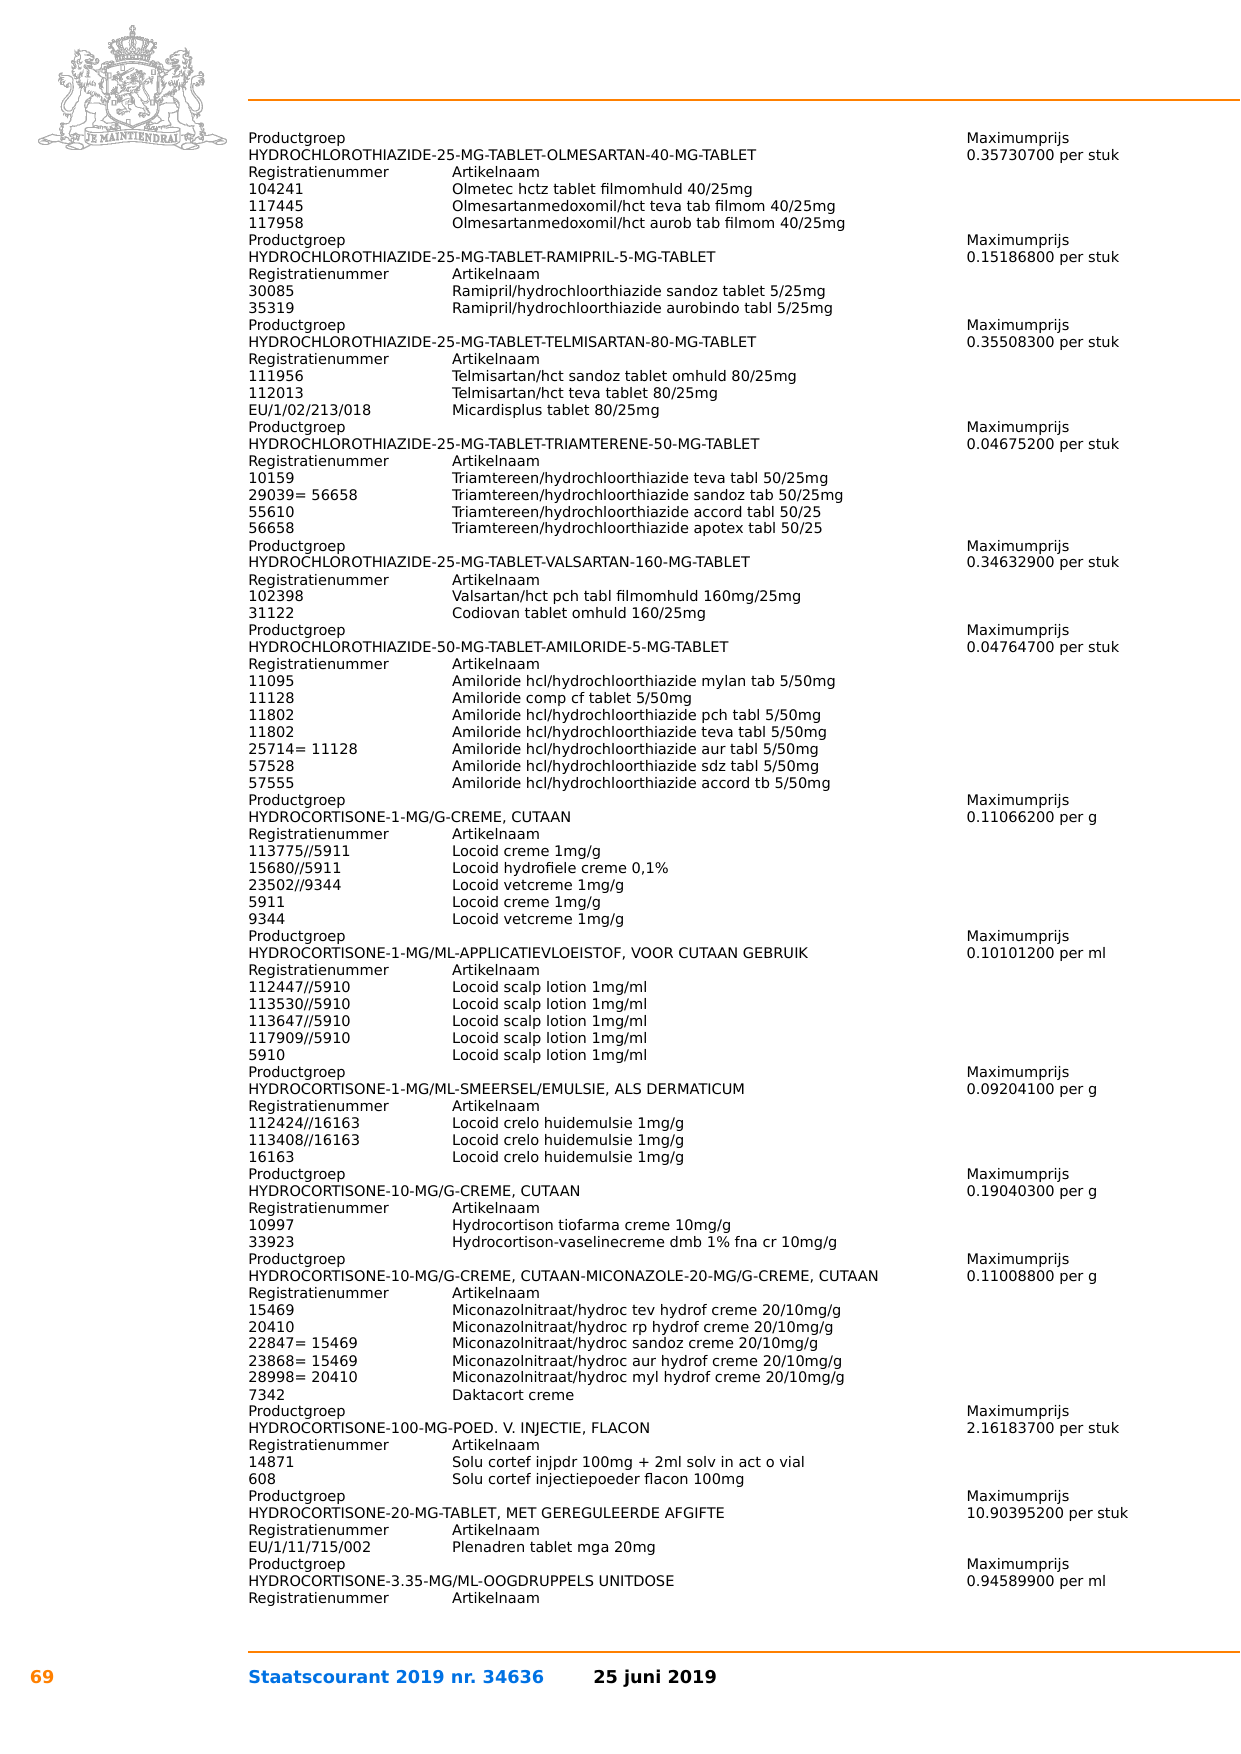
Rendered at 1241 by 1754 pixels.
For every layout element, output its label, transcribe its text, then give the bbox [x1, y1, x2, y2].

table_cell Artikelnaam [446, 826, 961, 843]
table_cell 0.35730700 per stuk [961, 147, 1163, 164]
table_cell Registratienummer [248, 1098, 446, 1115]
table_cell Triamtereen/hydrochloorthiazide teva tabl 50/25mg [446, 470, 961, 486]
table_cell [961, 894, 1163, 911]
table_cell 10159 [248, 470, 446, 486]
table_cell Locoid scalp lotion 1mg/ml [446, 1030, 961, 1047]
table_cell Artikelnaam [446, 1437, 961, 1454]
table_cell Productgroep [248, 792, 446, 809]
table_cell Registratienummer [248, 1522, 446, 1539]
table_cell 11128 [248, 690, 446, 707]
table_cell Productgroep [248, 928, 446, 945]
table_cell [961, 300, 1163, 317]
table_cell [446, 1488, 961, 1505]
table_cell 29039= 56658 [248, 486, 446, 503]
table_cell 30085 [248, 283, 446, 300]
table_cell Productgroep [248, 1064, 446, 1081]
table_cell Artikelnaam [446, 1522, 961, 1539]
table_cell 5911 [248, 894, 446, 911]
table_cell [446, 1251, 961, 1267]
table_cell 57555 [248, 775, 446, 792]
table_cell 35319 [248, 300, 446, 317]
table_cell [961, 1234, 1163, 1251]
table_cell Locoid vetcreme 1mg/g [446, 911, 961, 928]
table_cell [961, 1098, 1163, 1115]
table_cell [961, 1437, 1163, 1454]
table_cell Maximumprijs [961, 1166, 1163, 1183]
table_cell HYDROCORTISONE-100-MG-POED. V. INJECTIE, FLACON [248, 1420, 961, 1437]
table_cell Registratienummer [248, 571, 446, 588]
table_cell Amiloride comp cf tablet 5/50mg [446, 690, 961, 707]
table_cell 0.11066200 per g [961, 809, 1163, 826]
table_cell [961, 486, 1163, 503]
table_cell Locoid creme 1mg/g [446, 843, 961, 860]
table_cell [961, 1200, 1163, 1217]
table_cell 11802 [248, 707, 446, 724]
table_cell [961, 1454, 1163, 1471]
table_cell [961, 520, 1163, 537]
table_cell [961, 198, 1163, 215]
table_cell Productgroep [248, 622, 446, 639]
table_cell Solu cortef injectiepoeder flacon 100mg [446, 1471, 961, 1488]
table_cell Maximumprijs [961, 1064, 1163, 1081]
table_cell 56658 [248, 520, 446, 537]
table_cell 104241 [248, 181, 446, 198]
table_cell Olmesartanmedoxomil/hct aurob tab filmom 40/25mg [446, 215, 961, 232]
table_cell Registratienummer [248, 266, 446, 283]
table_cell Maximumprijs [961, 317, 1163, 334]
table_cell [961, 470, 1163, 486]
table_cell [961, 741, 1163, 758]
table_cell Productgroep [248, 317, 446, 334]
table_cell [961, 1386, 1163, 1403]
table_cell Amiloride hcl/hydrochloorthiazide pch tabl 5/50mg [446, 707, 961, 724]
table_cell 10.90395200 per stuk [961, 1505, 1163, 1522]
table_cell Productgroep [248, 232, 446, 249]
table_cell 112447//5910 [248, 979, 446, 996]
table_cell Artikelnaam [446, 1590, 961, 1607]
table_cell Artikelnaam [446, 266, 961, 283]
table_cell EU/1/02/213/018 [248, 402, 446, 418]
table_cell [961, 1217, 1163, 1233]
table_cell Productgroep [248, 1251, 446, 1267]
table_cell Registratienummer [248, 826, 446, 843]
table_cell [446, 1166, 961, 1183]
table_cell 102398 [248, 588, 446, 605]
table_cell 28998= 20410 [248, 1369, 446, 1386]
table_cell [961, 1471, 1163, 1488]
table_cell [961, 385, 1163, 402]
table_cell Artikelnaam [446, 351, 961, 368]
table_cell 57528 [248, 758, 446, 775]
table_cell Productgroep [248, 538, 446, 554]
table_cell Miconazolnitraat/hydroc rp hydrof creme 20/10mg/g [446, 1319, 961, 1335]
table_cell 608 [248, 1471, 446, 1488]
table_cell Locoid crelo huidemulsie 1mg/g [446, 1115, 961, 1132]
table_cell Locoid scalp lotion 1mg/ml [446, 979, 961, 996]
table_cell [961, 368, 1163, 384]
table_cell Artikelnaam [446, 164, 961, 181]
table_cell Artikelnaam [446, 1285, 961, 1301]
table_cell Hydrocortison tiofarma creme 10mg/g [446, 1217, 961, 1233]
table_cell Productgroep [248, 130, 446, 147]
table_cell 20410 [248, 1319, 446, 1335]
table_cell [446, 1403, 961, 1420]
table_cell Locoid creme 1mg/g [446, 894, 961, 911]
table_cell Maximumprijs [961, 1556, 1163, 1573]
table_cell [961, 1319, 1163, 1335]
table_cell Hydrocortison-vaselinecreme dmb 1% fna cr 10mg/g [446, 1234, 961, 1251]
table_cell Miconazolnitraat/hydroc sandoz creme 20/10mg/g [446, 1335, 961, 1352]
table_cell HYDROCORTISONE-1-MG/G-CREME, CUTAAN [248, 809, 961, 826]
table_cell Triamtereen/hydrochloorthiazide apotex tabl 50/25 [446, 520, 961, 537]
table_cell Amiloride hcl/hydrochloorthiazide accord tb 5/50mg [446, 775, 961, 792]
table_cell 0.11008800 per g [961, 1268, 1163, 1284]
table_cell HYDROCORTISONE-10-MG/G-CREME, CUTAAN [248, 1183, 961, 1199]
table_cell [961, 164, 1163, 181]
table_cell [961, 402, 1163, 418]
table_cell Micardisplus tablet 80/25mg [446, 402, 961, 418]
table_cell [446, 538, 961, 554]
table_cell 111956 [248, 368, 446, 384]
table_cell 25714= 11128 [248, 741, 446, 758]
table_cell [961, 1115, 1163, 1132]
table_cell [446, 792, 961, 809]
table_cell HYDROCORTISONE-3.35-MG/ML-OOGDRUPPELS UNITDOSE [248, 1573, 961, 1590]
table_cell 5910 [248, 1047, 446, 1064]
table_cell [446, 130, 961, 147]
table_cell 0.34632900 per stuk [961, 554, 1163, 571]
table_cell Amiloride hcl/hydrochloorthiazide aur tabl 5/50mg [446, 741, 961, 758]
table_cell 0.04675200 per stuk [961, 436, 1163, 452]
table_cell Artikelnaam [446, 1098, 961, 1115]
table_cell [961, 1539, 1163, 1556]
table_cell [961, 351, 1163, 368]
table_cell 113775//5911 [248, 843, 446, 860]
table_cell [961, 1047, 1163, 1064]
table_cell [961, 588, 1163, 605]
table_cell Triamtereen/hydrochloorthiazide accord tabl 50/25 [446, 504, 961, 520]
table_cell 33923 [248, 1234, 446, 1251]
table_cell Maximumprijs [961, 1403, 1163, 1420]
table_cell [446, 622, 961, 639]
table_cell [961, 1353, 1163, 1369]
table_cell Ramipril/hydrochloorthiazide aurobindo tabl 5/25mg [446, 300, 961, 317]
table_cell Locoid scalp lotion 1mg/ml [446, 1013, 961, 1030]
table_cell 0.04764700 per stuk [961, 639, 1163, 656]
table_cell 23868= 15469 [248, 1353, 446, 1369]
table_cell Codiovan tablet omhuld 160/25mg [446, 605, 961, 622]
table_cell [961, 1522, 1163, 1539]
table_cell HYDROCHLOROTHIAZIDE-25-MG-TABLET-VALSARTAN-160-MG-TABLET [248, 554, 961, 571]
table_cell HYDROCORTISONE-1-MG/ML-APPLICATIEVLOEISTOF, VOOR CUTAAN GEBRUIK [248, 945, 961, 962]
table_cell Locoid scalp lotion 1mg/ml [446, 996, 961, 1013]
table_cell 31122 [248, 605, 446, 622]
table_cell Registratienummer [248, 1285, 446, 1301]
table_cell Triamtereen/hydrochloorthiazide sandoz tab 50/25mg [446, 486, 961, 503]
table_cell [961, 877, 1163, 894]
table_cell Daktacort creme [446, 1386, 961, 1403]
table_cell Registratienummer [248, 1437, 446, 1454]
table_cell 113647//5910 [248, 1013, 446, 1030]
table_cell Miconazolnitraat/hydroc myl hydrof creme 20/10mg/g [446, 1369, 961, 1386]
table_cell 0.19040300 per g [961, 1183, 1163, 1199]
table_cell HYDROCHLOROTHIAZIDE-25-MG-TABLET-OLMESARTAN-40-MG-TABLET [248, 147, 961, 164]
table_cell [961, 962, 1163, 979]
table_cell HYDROCHLOROTHIAZIDE-25-MG-TABLET-TELMISARTAN-80-MG-TABLET [248, 334, 961, 351]
table_cell [961, 775, 1163, 792]
table_cell Locoid vetcreme 1mg/g [446, 877, 961, 894]
table_cell [961, 673, 1163, 690]
table_cell HYDROCORTISONE-1-MG/ML-SMEERSEL/EMULSIE, ALS DERMATICUM [248, 1081, 961, 1098]
table_cell [961, 605, 1163, 622]
table_cell [961, 1030, 1163, 1047]
table_cell Amiloride hcl/hydrochloorthiazide mylan tab 5/50mg [446, 673, 961, 690]
table_cell Productgroep [248, 1403, 446, 1420]
table_cell 7342 [248, 1386, 446, 1403]
table_cell [961, 283, 1163, 300]
table_cell [961, 1149, 1163, 1166]
table_cell Artikelnaam [446, 571, 961, 588]
table_cell [961, 1285, 1163, 1301]
table_cell 0.10101200 per ml [961, 945, 1163, 962]
table_cell Registratienummer [248, 453, 446, 469]
table_cell [961, 1013, 1163, 1030]
table_cell Maximumprijs [961, 1251, 1163, 1267]
table_cell Maximumprijs [961, 419, 1163, 436]
table_cell Miconazolnitraat/hydroc aur hydrof creme 20/10mg/g [446, 1353, 961, 1369]
table_cell 11095 [248, 673, 446, 690]
table_cell 16163 [248, 1149, 446, 1166]
table_cell Locoid crelo huidemulsie 1mg/g [446, 1132, 961, 1149]
table_cell HYDROCORTISONE-20-MG-TABLET, MET GEREGULEERDE AFGIFTE [248, 1505, 961, 1522]
table_cell [961, 1335, 1163, 1352]
table_cell [961, 215, 1163, 232]
table_cell [961, 996, 1163, 1013]
table_cell [961, 690, 1163, 707]
table_cell [961, 724, 1163, 741]
table_cell Olmetec hctz tablet filmomhuld 40/25mg [446, 181, 961, 198]
table_cell 117909//5910 [248, 1030, 446, 1047]
table_cell Registratienummer [248, 164, 446, 181]
table_cell [961, 181, 1163, 198]
table_cell HYDROCHLOROTHIAZIDE-25-MG-TABLET-RAMIPRIL-5-MG-TABLET [248, 249, 961, 266]
table_cell Maximumprijs [961, 622, 1163, 639]
table_cell [961, 979, 1163, 996]
table_cell 112013 [248, 385, 446, 402]
table_cell Maximumprijs [961, 928, 1163, 945]
table_cell Maximumprijs [961, 792, 1163, 809]
table_cell Maximumprijs [961, 232, 1163, 249]
table_cell 0.09204100 per g [961, 1081, 1163, 1098]
table_cell 112424//16163 [248, 1115, 446, 1132]
table_cell 2.16183700 per stuk [961, 1420, 1163, 1437]
table_cell Locoid scalp lotion 1mg/ml [446, 1047, 961, 1064]
table_cell HYDROCHLOROTHIAZIDE-50-MG-TABLET-AMILORIDE-5-MG-TABLET [248, 639, 961, 656]
table_cell 113530//5910 [248, 996, 446, 1013]
table_cell EU/1/11/715/002 [248, 1539, 446, 1556]
table_cell [446, 232, 961, 249]
table_cell Locoid hydrofiele creme 0,1% [446, 860, 961, 877]
table_cell Olmesartanmedoxomil/hct teva tab filmom 40/25mg [446, 198, 961, 215]
table_cell 11802 [248, 724, 446, 741]
table_cell 22847= 15469 [248, 1335, 446, 1352]
table_cell 0.94589900 per ml [961, 1573, 1163, 1590]
table_cell Locoid crelo huidemulsie 1mg/g [446, 1149, 961, 1166]
table_cell [446, 317, 961, 334]
table_cell [961, 571, 1163, 588]
table_cell Registratienummer [248, 1200, 446, 1217]
table_cell Artikelnaam [446, 656, 961, 673]
table_cell 15469 [248, 1301, 446, 1318]
table_cell Valsartan/hct pch tabl filmomhuld 160mg/25mg [446, 588, 961, 605]
table_cell 10997 [248, 1217, 446, 1233]
table_cell Amiloride hcl/hydrochloorthiazide sdz tabl 5/50mg [446, 758, 961, 775]
table_cell Maximumprijs [961, 538, 1163, 554]
table_cell 9344 [248, 911, 446, 928]
table_cell 55610 [248, 504, 446, 520]
table_cell [961, 1301, 1163, 1318]
table_cell [961, 266, 1163, 283]
table_cell 117445 [248, 198, 446, 215]
picture [38, 25, 227, 150]
table_cell Productgroep [248, 1556, 446, 1573]
table_cell HYDROCORTISONE-10-MG/G-CREME, CUTAAN-MICONAZOLE-20-MG/G-CREME, CUTAAN [248, 1268, 961, 1284]
table_cell Productgroep [248, 419, 446, 436]
table_cell Ramipril/hydrochloorthiazide sandoz tablet 5/25mg [446, 283, 961, 300]
table_cell 0.15186800 per stuk [961, 249, 1163, 266]
table_cell 23502//9344 [248, 877, 446, 894]
table_cell Telmisartan/hct teva tablet 80/25mg [446, 385, 961, 402]
table_cell HYDROCHLOROTHIAZIDE-25-MG-TABLET-TRIAMTERENE-50-MG-TABLET [248, 436, 961, 452]
table_cell Artikelnaam [446, 1200, 961, 1217]
table_cell Amiloride hcl/hydrochloorthiazide teva tabl 5/50mg [446, 724, 961, 741]
table_cell [446, 928, 961, 945]
table_cell 15680//5911 [248, 860, 446, 877]
table_cell [961, 1369, 1163, 1386]
table_cell [961, 758, 1163, 775]
table_cell [446, 1064, 961, 1081]
table_cell [961, 453, 1163, 469]
table_cell [961, 911, 1163, 928]
table_cell [961, 707, 1163, 724]
table_cell [446, 1556, 961, 1573]
table_cell 14871 [248, 1454, 446, 1471]
table_cell 117958 [248, 215, 446, 232]
table_cell Miconazolnitraat/hydroc tev hydrof creme 20/10mg/g [446, 1301, 961, 1318]
table_cell [961, 826, 1163, 843]
table_cell [961, 504, 1163, 520]
table_cell Productgroep [248, 1166, 446, 1183]
table_cell Solu cortef injpdr 100mg + 2ml solv in act o vial [446, 1454, 961, 1471]
table_cell Registratienummer [248, 1590, 446, 1607]
table_cell Maximumprijs [961, 130, 1163, 147]
table_cell Telmisartan/hct sandoz tablet omhuld 80/25mg [446, 368, 961, 384]
table_cell Plenadren tablet mga 20mg [446, 1539, 961, 1556]
table_cell [961, 1590, 1163, 1607]
table_cell [961, 843, 1163, 860]
table_cell Registratienummer [248, 351, 446, 368]
table_cell 0.35508300 per stuk [961, 334, 1163, 351]
table_cell Artikelnaam [446, 453, 961, 469]
table_cell 113408//16163 [248, 1132, 446, 1149]
table_cell Artikelnaam [446, 962, 961, 979]
table_cell [961, 1132, 1163, 1149]
table_cell [961, 860, 1163, 877]
table_cell [446, 419, 961, 436]
table_cell Registratienummer [248, 656, 446, 673]
table_cell Productgroep [248, 1488, 446, 1505]
table_cell Registratienummer [248, 962, 446, 979]
table_cell [961, 656, 1163, 673]
table_cell Maximumprijs [961, 1488, 1163, 1505]
